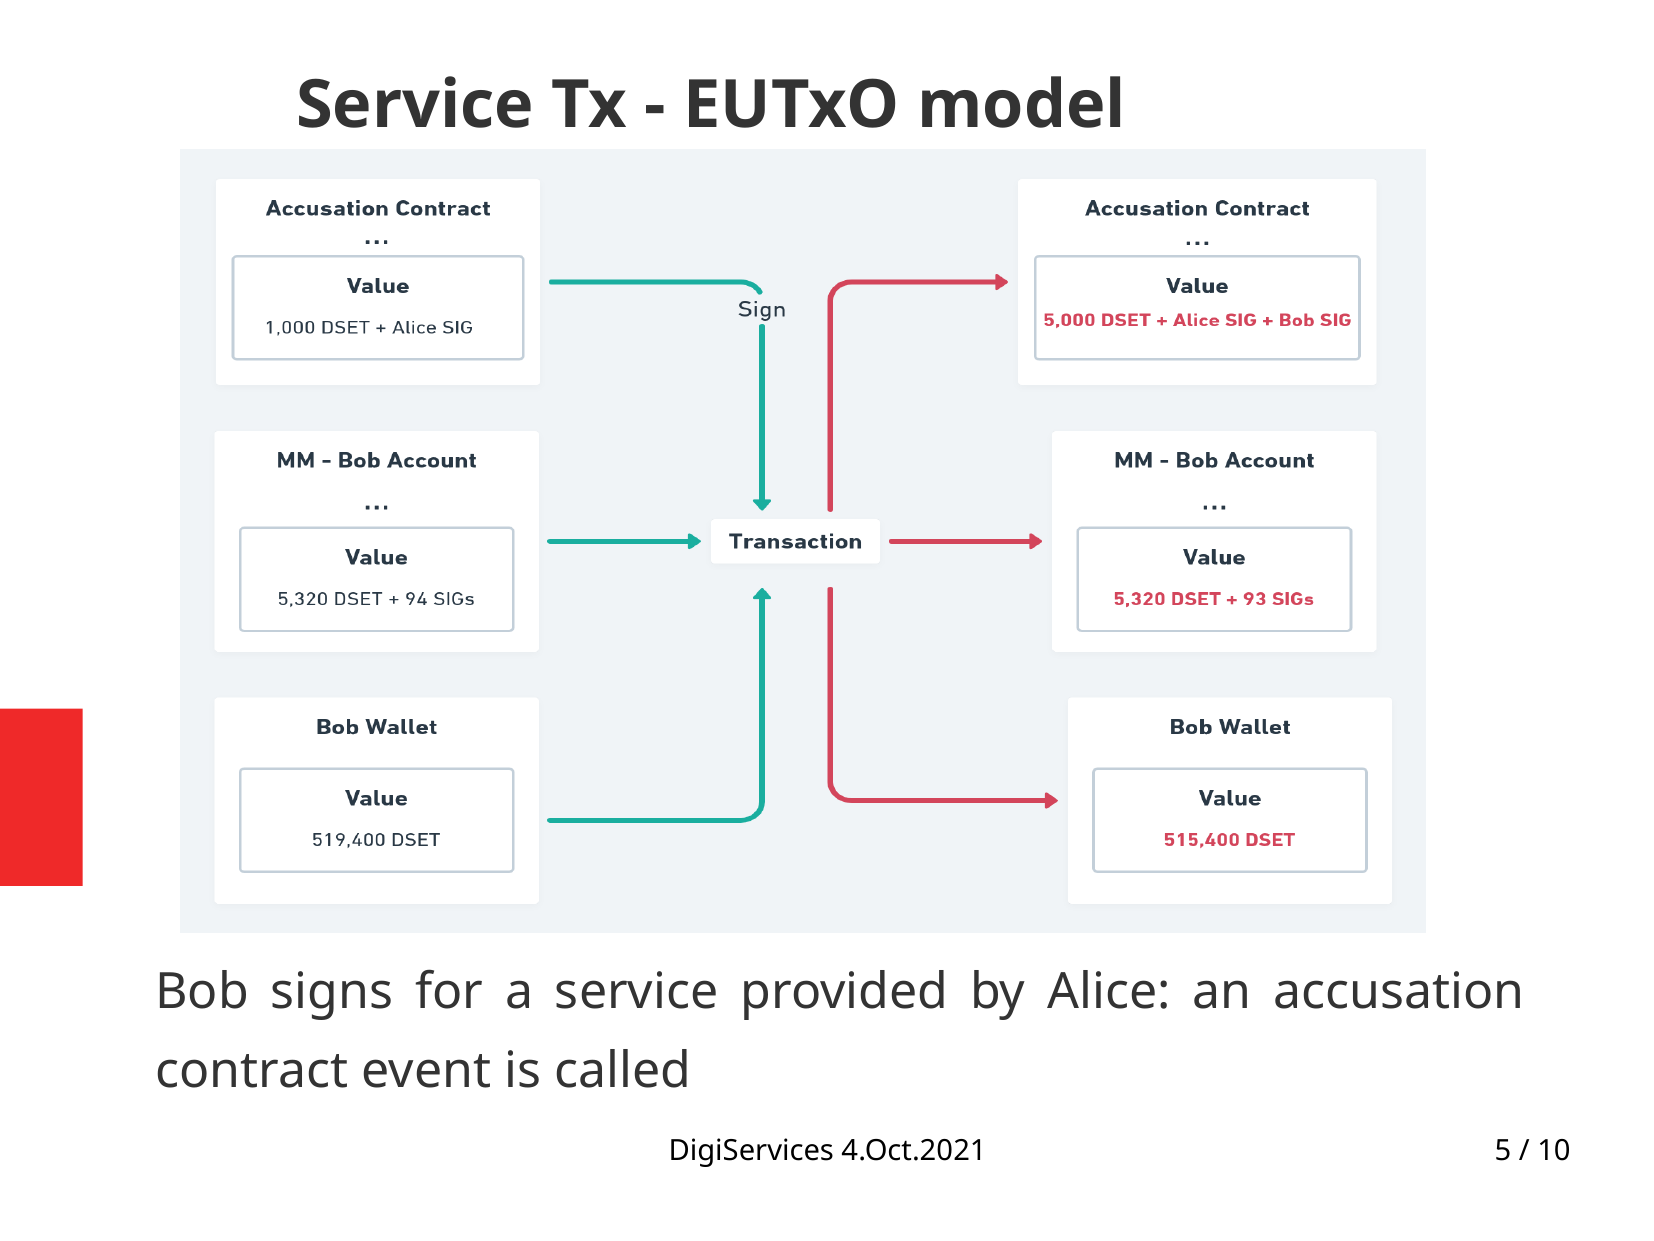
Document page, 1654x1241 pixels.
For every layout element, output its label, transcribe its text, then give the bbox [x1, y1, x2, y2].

title Service Tx - EUTxO model [270, 0, 1654, 207]
picture [180, 149, 1426, 933]
list Bob signs for a service provided by Alice: an accusation contract event is called [120, 945, 1526, 1079]
